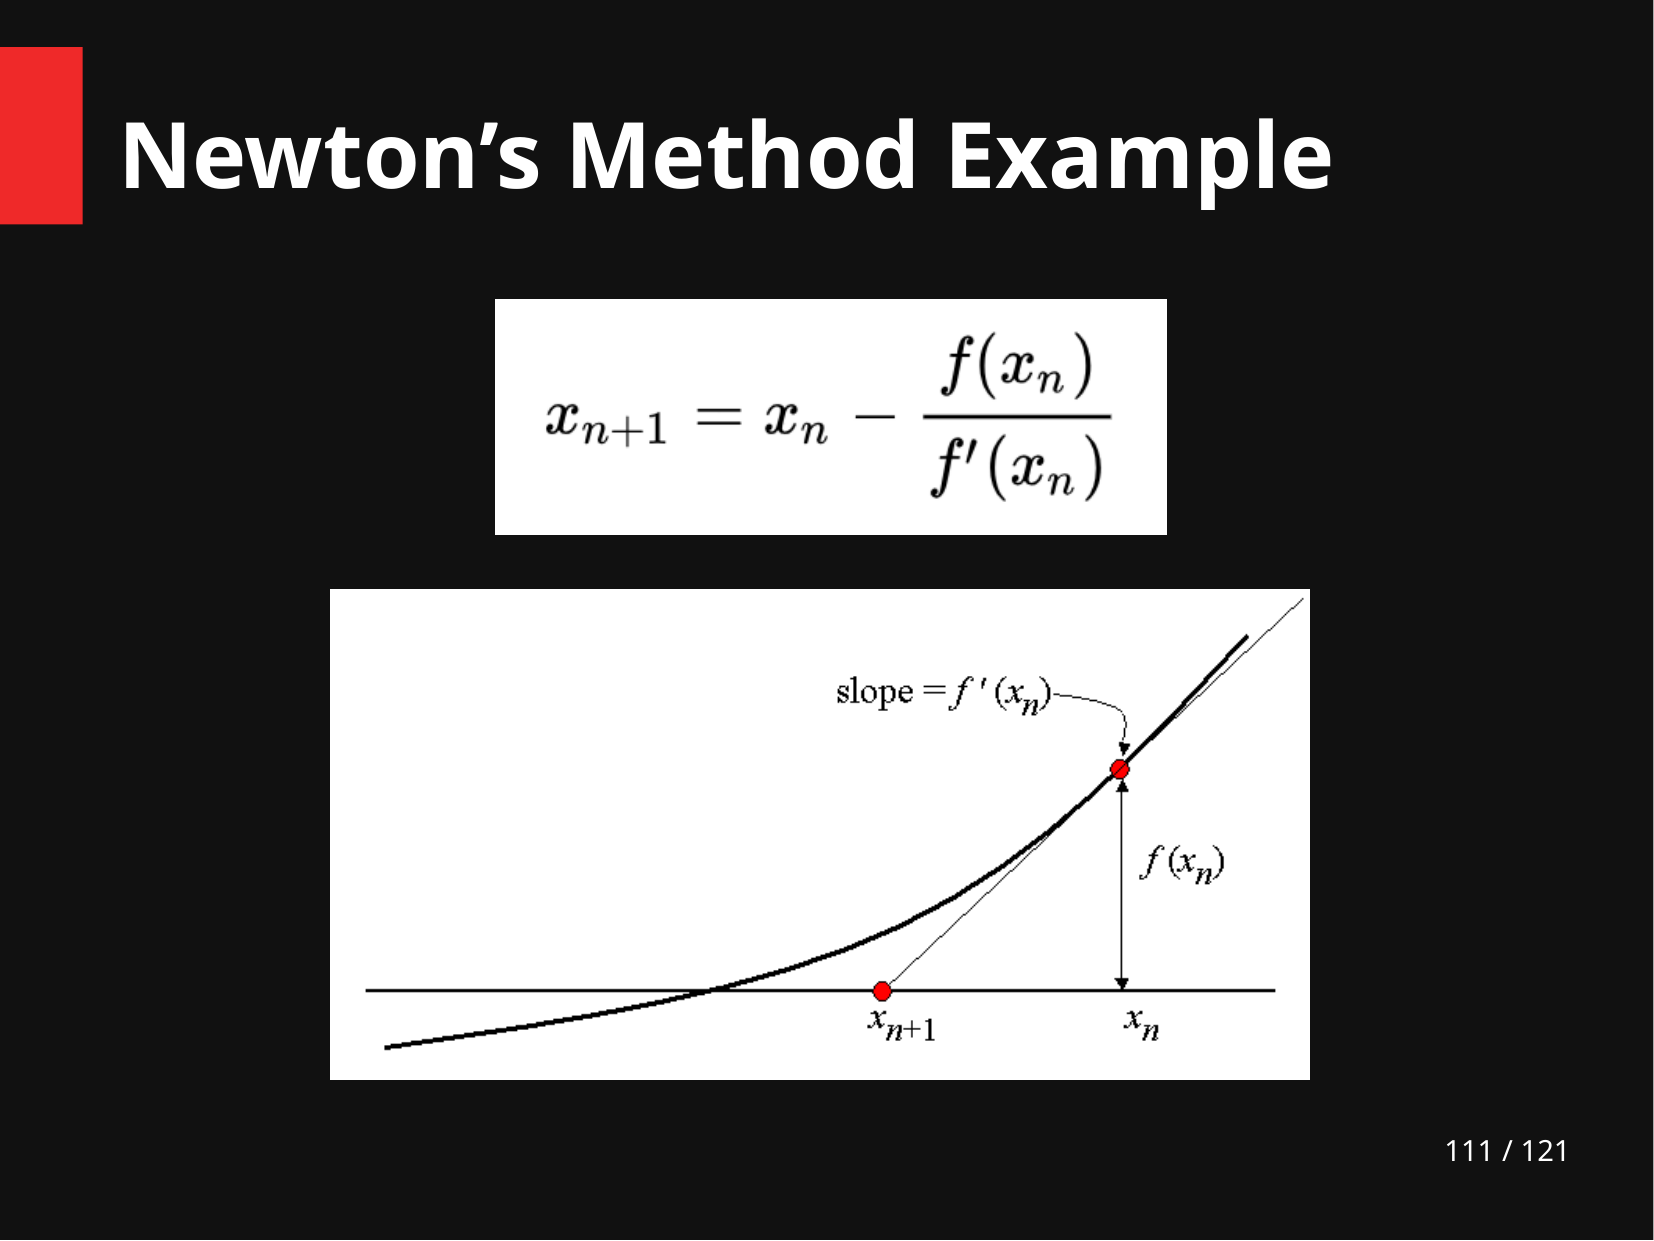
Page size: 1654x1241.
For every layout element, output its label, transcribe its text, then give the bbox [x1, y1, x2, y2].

picture [330, 589, 1310, 1081]
picture [495, 299, 1167, 535]
title Newton’s Method Example [118, 49, 1571, 257]
